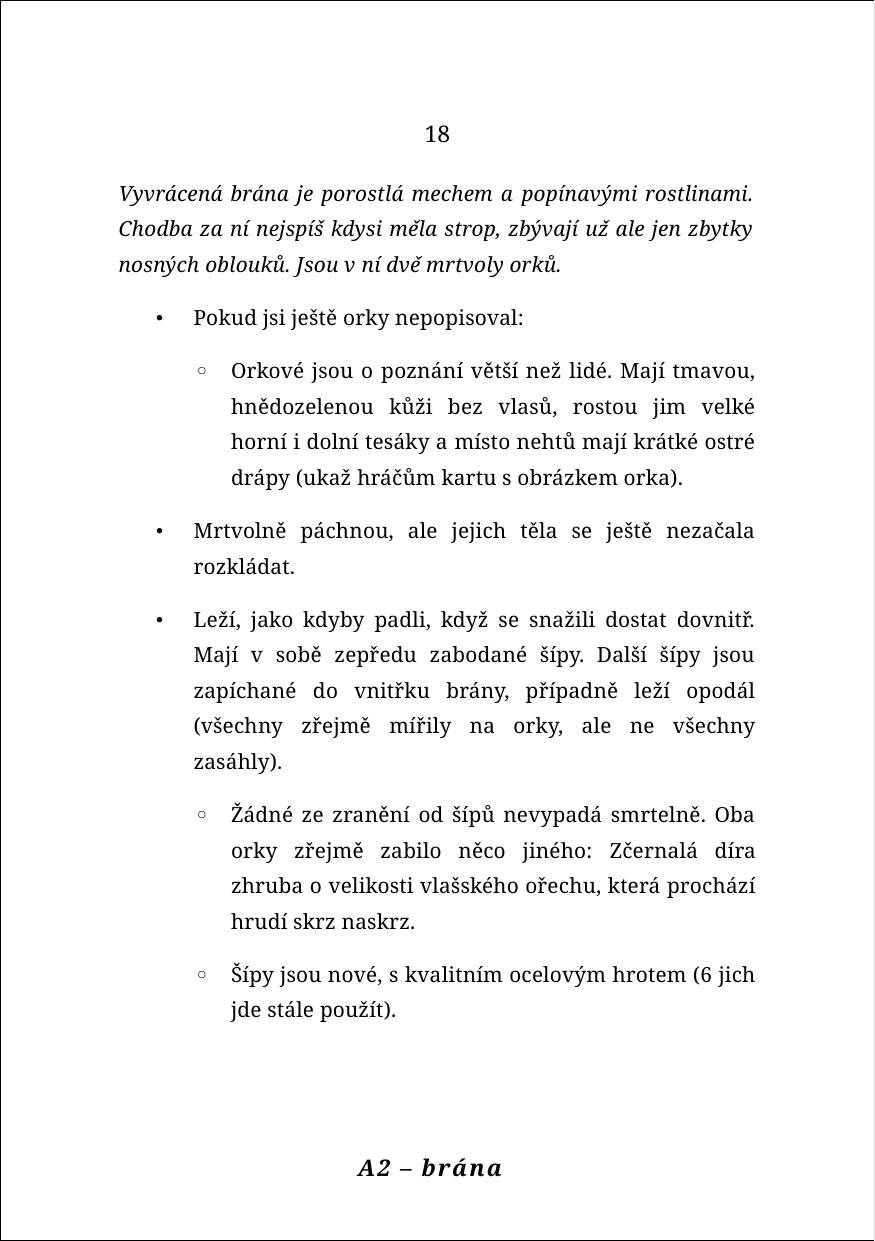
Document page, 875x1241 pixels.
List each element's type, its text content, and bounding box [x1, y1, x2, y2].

text Vyvrácená brána je porostlá mechem a⁠ popínavými rostlinami. Chodba za ní nejspíš kdysi měla strop, zbývají už ale jen zbytky nosných oblouků. Jsou v⁠ ní dvě mrtvoly orků. [118, 179, 756, 278]
list Leží, jako kdyby padli, když se snažili dostat dovnitř. Mají v⁠ sobě zepředu zabodané šípy. Další šípy jsou zapíchané do vnitřku brány, případně leží opodál (všechny zřejmě mířily na orky, ale ne všechny zasáhly). [156, 605, 756, 776]
list Pokud jsi ještě orky nepopisoval: [156, 303, 756, 332]
list Orkové jsou o⁠ poznání větší než lidé. Mají tmavou, hnědozelenou kůži bez vlasů, rostou jim velké horní i⁠ dolní tesáky a⁠ místo nehtů mají krátké ostré drápy (ukaž hráčům kartu s obrázkem orka). [193, 356, 756, 491]
list Mrtvolně páchnou, ale jejich těla se ještě nezačala rozkládat. [156, 516, 756, 580]
list Žádné ze zranění od šípů nevypadá smrtelně. Oba orky zřejmě zabilo něco jiného: Zčernalá díra zhruba o⁠ velikosti vlašského ořechu, která prochází hrudí skrz naskrz. [193, 800, 756, 935]
list Šípy jsou nové, s⁠ kvalitním ocelovým hrotem (6 jich jde stále použít). [193, 960, 756, 1024]
